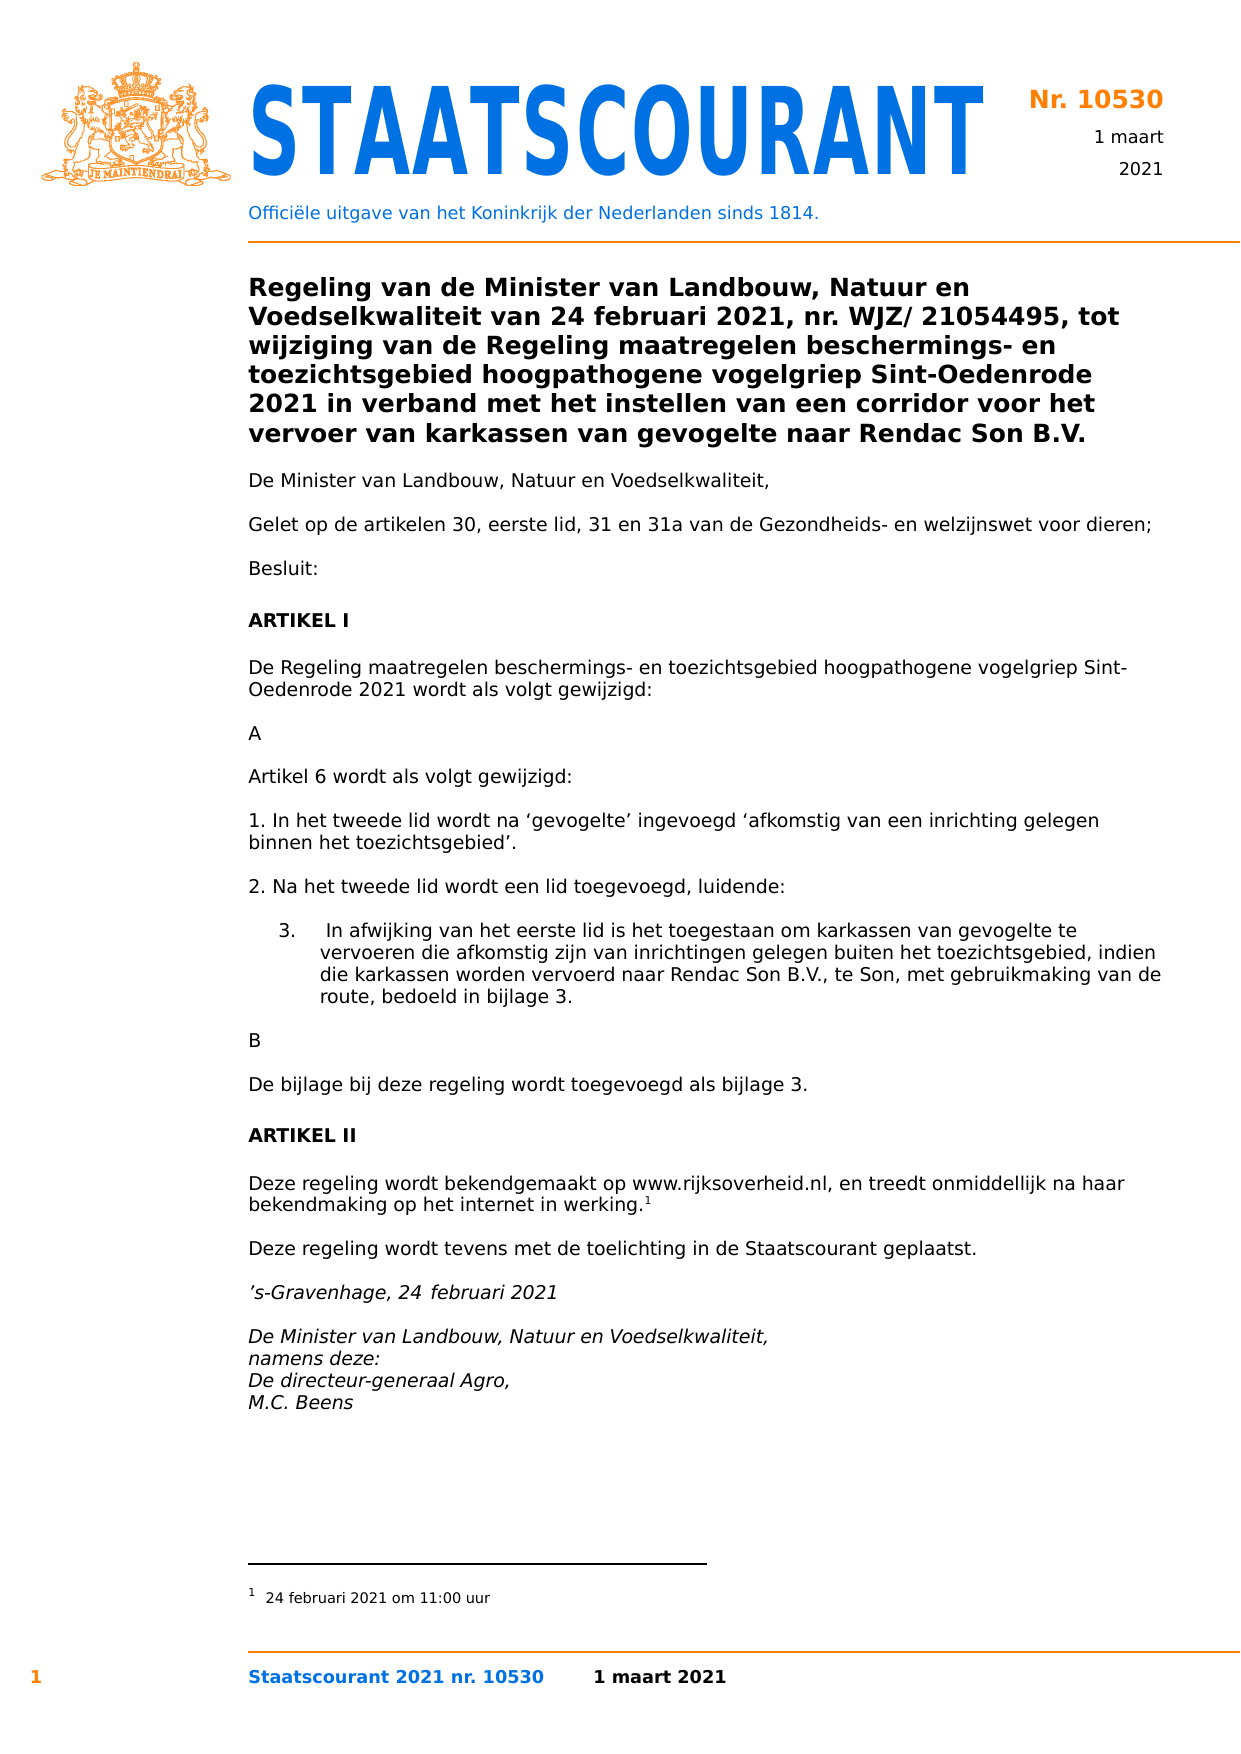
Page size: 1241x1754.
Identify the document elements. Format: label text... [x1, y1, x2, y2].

table_header [25, 62, 248, 241]
text A [248, 722, 1163, 744]
table_cell 2021 [998, 153, 1240, 203]
text De Minister van Landbouw, Natuur en Voedselkwaliteit, namens deze: De directeur-generaal Agro, M.C. Beens [248, 1326, 1163, 1414]
table_cell 1 maart [998, 121, 1240, 153]
text Gelet op de artikelen 30, eerste lid, 31 en 31a van de Gezondheids- en welzijnswet voor dieren; [248, 514, 1163, 536]
text Artikel 6 wordt als volgt gewijzigd: [248, 766, 1163, 788]
text 3. In afwijking van het eerste lid is het toegestaan om karkassen van gevogelte te vervoeren die afkomstig zijn van inrichtingen gelegen buiten het toezichtsgebied, indien die karkassen worden vervoerd naar Rendac Son B.V., te Son, met gebruikmaking van de route, bedoeld in bijlage 3. [278, 920, 1163, 1008]
text ’s-Gravenhage, 24 februari 2021 [248, 1282, 1163, 1304]
text De Regeling maatregelen beschermings- en toezichtsgebied hoogpathogene vogelgriep Sint-Oedenrode 2021 wordt als volgt gewijzigd: [248, 657, 1163, 701]
text 1. In het tweede lid wordt na ‘gevogelte’ ingevoegd ‘afkomstig van een inrichting gelegen binnen het toezichtsgebied’. [248, 810, 1163, 854]
text Deze regeling wordt bekendgemaakt op www.rijksoverheid.nl, en treedt onmiddellijk na haar bekendmaking op het internet in werking. [248, 1172, 1163, 1216]
table_header STAATSCOURANT [248, 62, 998, 203]
subtitle ARTIKEL II [248, 1125, 1163, 1147]
text De bijlage bij deze regeling wordt toegevoegd als bijlage 3. [248, 1073, 1163, 1095]
subtitle Regeling van de Minister van Landbouw, Natuur en Voedselkwaliteit van 24 februari 2021, nr. WJZ/ 21054495, tot wijziging van de Regeling maatregelen beschermings- en toezichtsgebied hoogpathogene vogelgriep Sint-Oedenrode 2021 in verband met het instellen van een corridor voor het vervoer van karkassen van gevogelte naar Rendac Son B.V. [248, 273, 1163, 448]
text B [248, 1029, 1163, 1052]
table_header Nr. 10530 [998, 62, 1240, 121]
text Besluit: [248, 558, 1163, 579]
text Deze regeling wordt tevens met de toelichting in de Staatscourant geplaatst. [248, 1238, 1163, 1260]
text 24 februari 2021 om 11:00 uur [248, 1586, 1163, 1608]
table_cell Officiële uitgave van het Koninkrijk der Nederlanden sinds 1814. [248, 203, 1240, 241]
text De Minister van Landbouw, Natuur en Voedselkwaliteit, [248, 470, 1163, 492]
subtitle ARTIKEL I [248, 609, 1163, 632]
picture [41, 62, 231, 186]
text 2. Na het tweede lid wordt een lid toegevoegd, luidende: [248, 876, 1163, 898]
